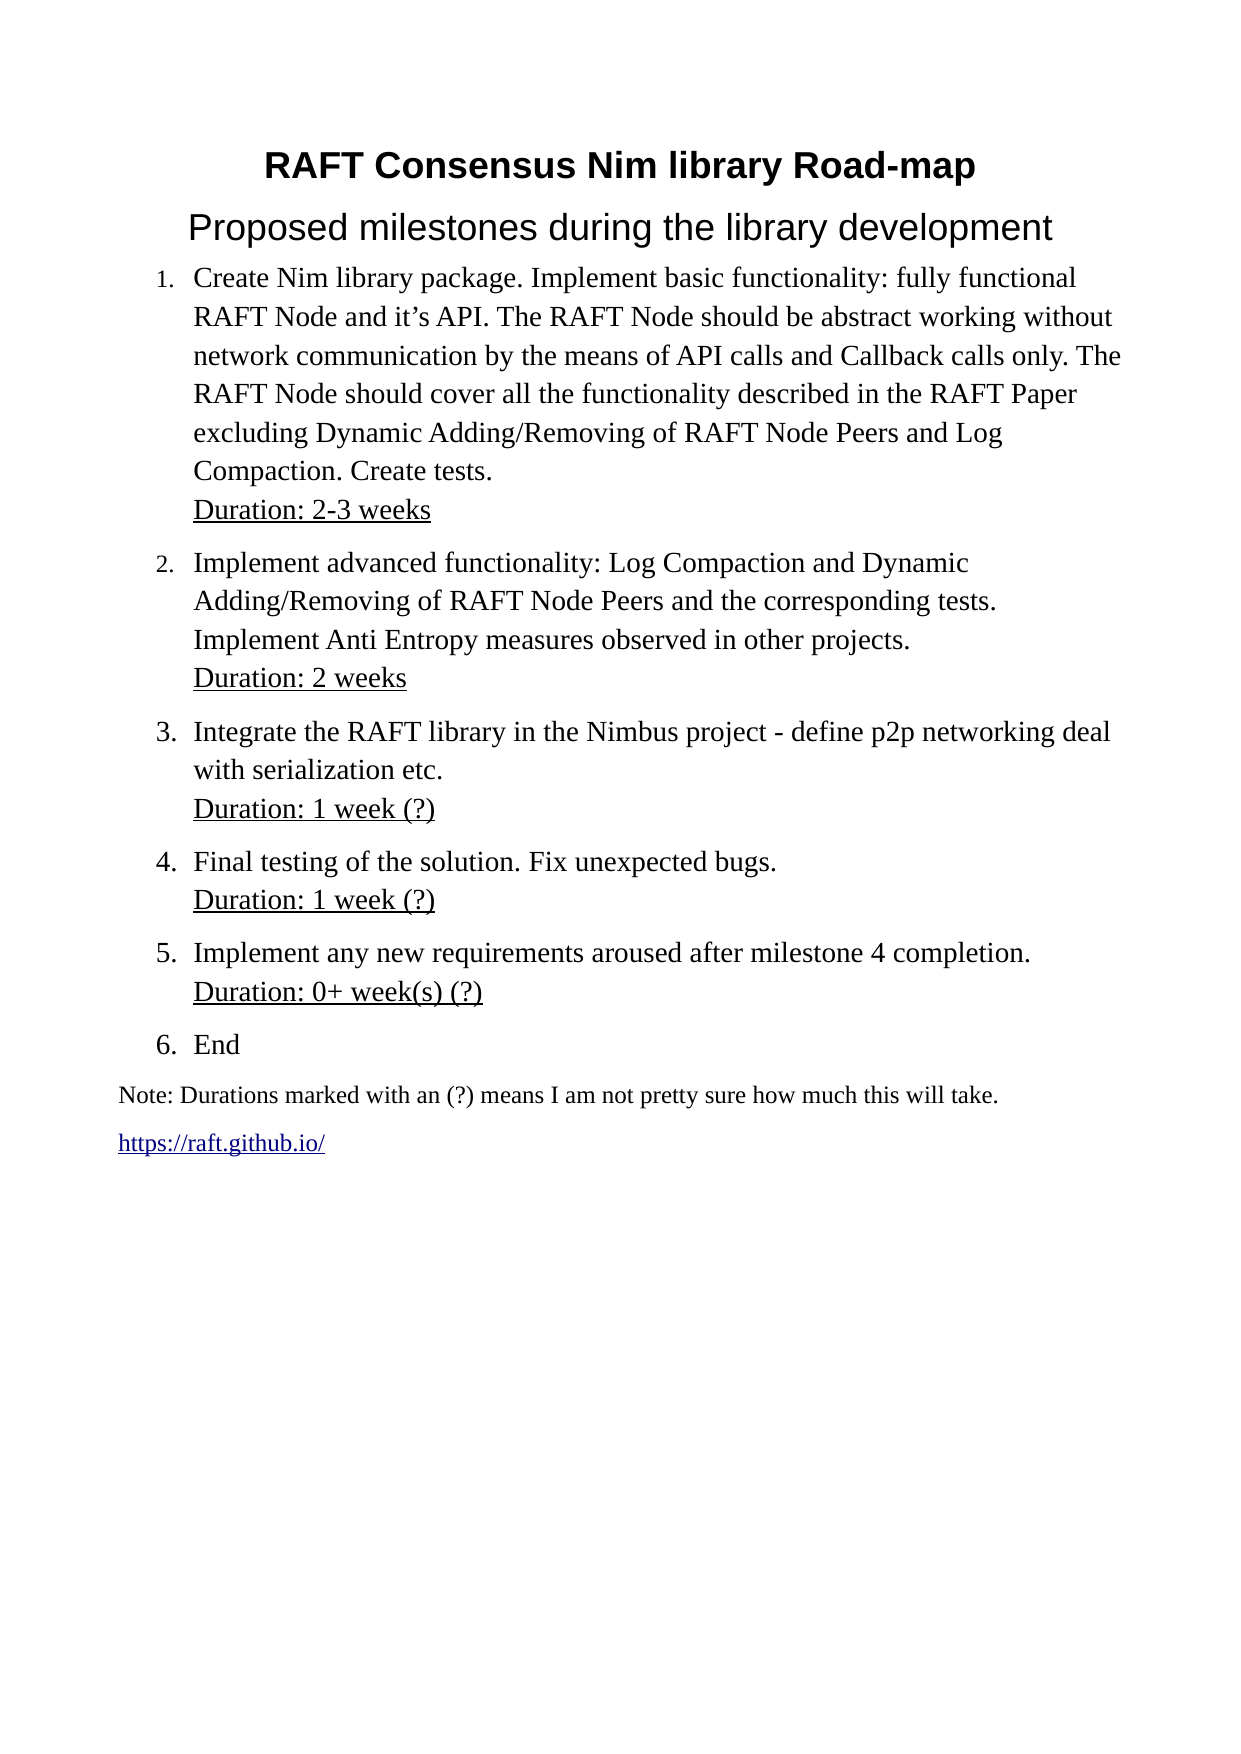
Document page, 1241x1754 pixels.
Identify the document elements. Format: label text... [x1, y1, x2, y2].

text https://raft.github.io/ [118, 1128, 1122, 1157]
subtitle RAFT Consensus Nim library Road-map [118, 143, 1122, 186]
list Implement any new requirements aroused after milestone 4 completion. Duration: 0+ week(s) (?) [156, 936, 1122, 1008]
list Integrate the RAFT library in the Nimbus project - define p2p networking deal with serialization etc. Duration: 1 week (?) [156, 714, 1122, 824]
subtitle Proposed milestones during the library development [118, 205, 1122, 248]
list Create Nim library package. Implement basic functionality: fully functional RAFT Node and it’s API. The RAFT Node should be abstract working without network communication by the means of API calls and Callback calls only. The RAFT Node should cover all the functionality described in the RAFT Paper excluding Dynamic Adding/Removing of RAFT Node Peers and Log Compaction. Create tests. Duration: 2-3 weeks [156, 261, 1122, 525]
list Final testing of the solution. Fix unexpected bugs. Duration: 1 week (?) [156, 844, 1122, 916]
list Implement advanced functionality: Log Compaction and Dynamic Adding/Removing of RAFT Node Peers and the corresponding tests. Implement Anti Entropy measures observed in other projects. Duration: 2 weeks [156, 545, 1122, 694]
list End [156, 1027, 1122, 1061]
text Note: Durations marked with an (?) means I am not pretty sure how much this will take. [118, 1080, 1122, 1109]
